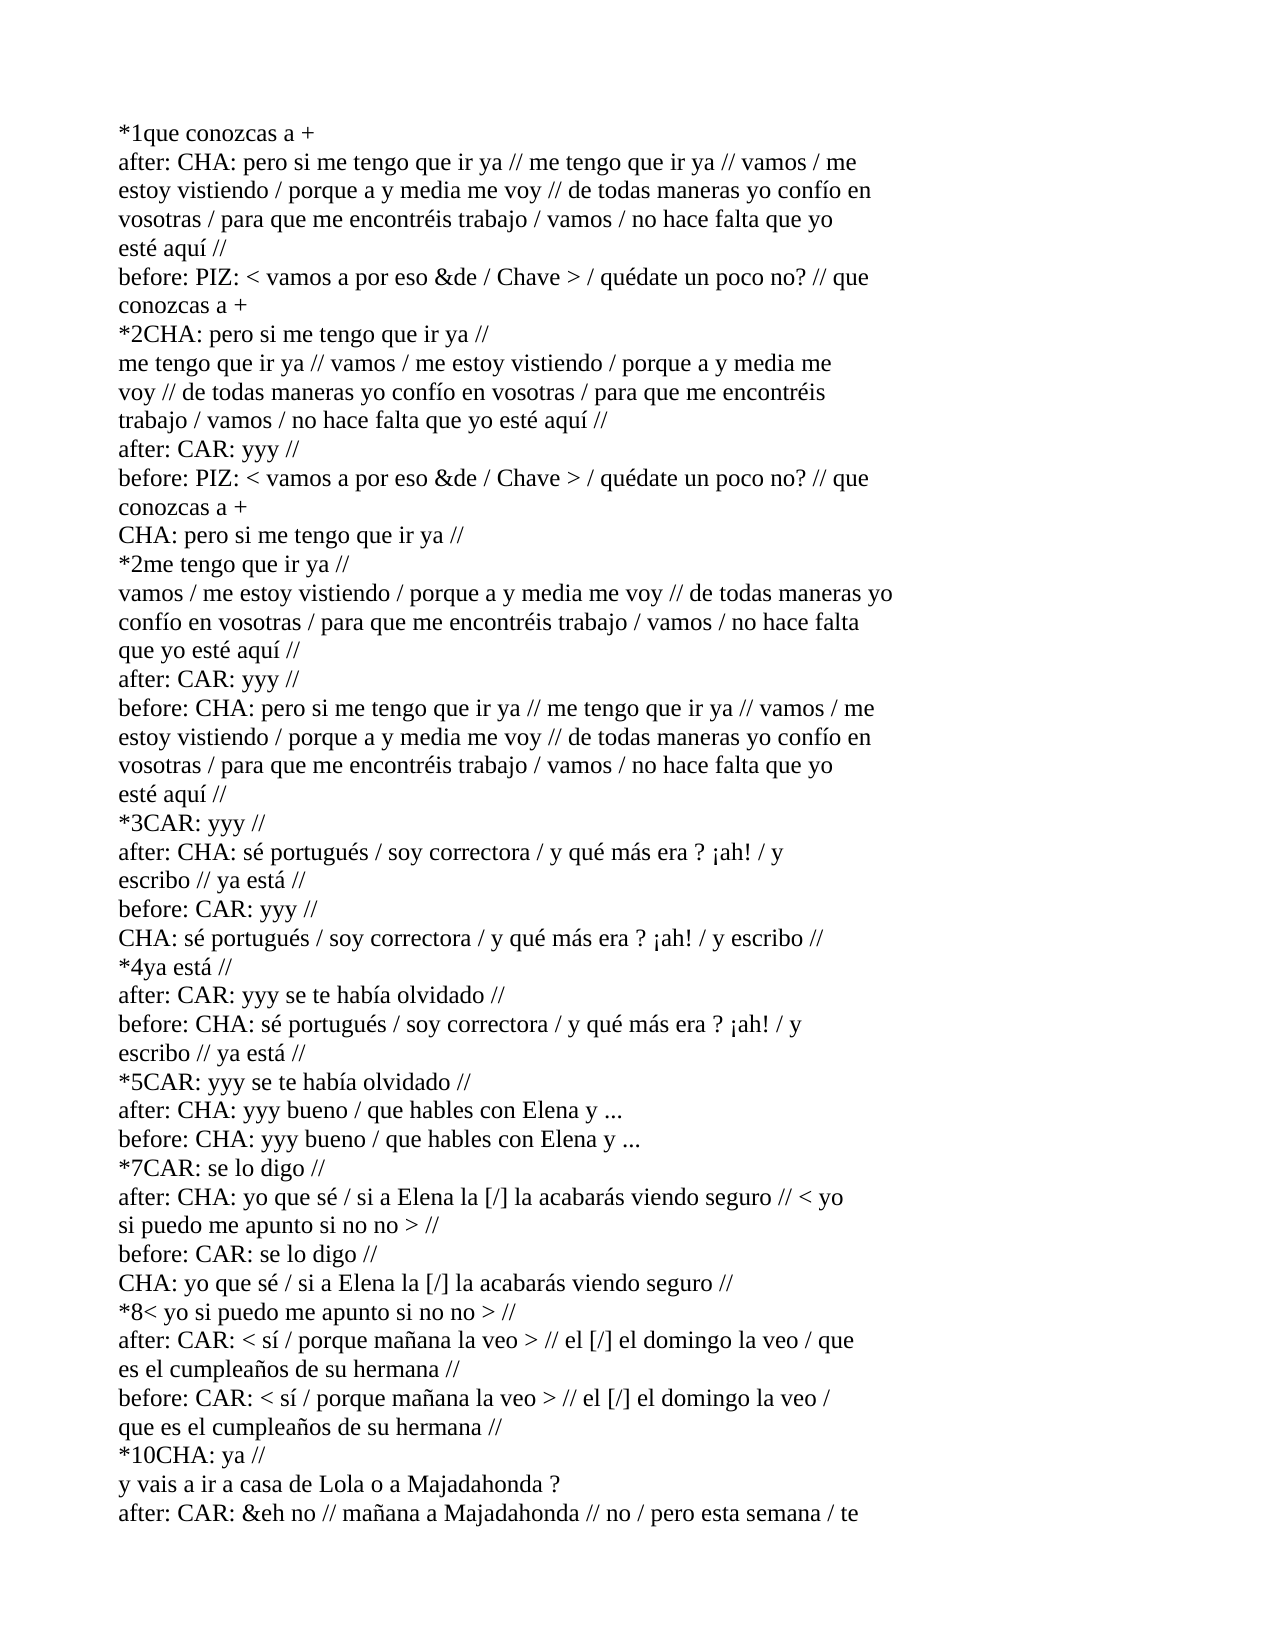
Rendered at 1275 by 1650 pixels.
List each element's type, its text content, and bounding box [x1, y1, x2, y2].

text before: CHA: yyy bueno / que hables con Elena y ... [118, 1124, 1157, 1153]
text me tengo que ir ya // vamos / me estoy vistiendo / porque a y media me [118, 348, 1157, 377]
text vosotras / para que me encontréis trabajo / vamos / no hace falta que yo [118, 204, 1157, 233]
text estoy vistiendo / porque a y media me voy // de todas maneras yo confío en [118, 722, 1157, 751]
text after: CHA: sé portugués / soy correctora / y qué más era ? ¡ah! / y [118, 837, 1157, 866]
text before: CAR: < sí / porque mañana la veo > // el [/] el domingo la veo / [118, 1383, 1157, 1412]
text trabajo / vamos / no hace falta que yo esté aquí // [118, 406, 1157, 434]
text *5CAR: yyy se te había olvidado // [118, 1067, 1157, 1096]
text *2CHA: pero si me tengo que ir ya // [118, 319, 1157, 348]
text que yo esté aquí // [118, 636, 1157, 664]
text escribo // ya está // [118, 866, 1157, 894]
text *8< yo si puedo me apunto si no no > // [118, 1297, 1157, 1326]
text before: PIZ: < vamos a por eso &de / Chave > / quédate un poco no? // que [118, 463, 1157, 492]
text before: CHA: sé portugués / soy correctora / y qué más era ? ¡ah! / y [118, 1009, 1157, 1038]
text after: CAR: < sí / porque mañana la veo > // el [/] el domingo la veo / que [118, 1326, 1157, 1354]
text before: PIZ: < vamos a por eso &de / Chave > / quédate un poco no? // que [118, 262, 1157, 291]
text conozcas a + [118, 492, 1157, 521]
text esté aquí // [118, 233, 1157, 262]
text voy // de todas maneras yo confío en vosotras / para que me encontréis [118, 377, 1157, 406]
text after: CHA: yyy bueno / que hables con Elena y ... [118, 1096, 1157, 1124]
text CHA: pero si me tengo que ir ya // [118, 521, 1157, 549]
text conozcas a + [118, 291, 1157, 319]
text CHA: yo que sé / si a Elena la [/] la acabarás viendo seguro // [118, 1268, 1157, 1297]
text *2me tengo que ir ya // [118, 549, 1157, 578]
text esté aquí // [118, 779, 1157, 808]
text after: CHA: yo que sé / si a Elena la [/] la acabarás viendo seguro // < yo [118, 1182, 1157, 1211]
text CHA: sé portugués / soy correctora / y qué más era ? ¡ah! / y escribo // [118, 923, 1157, 952]
text y vais a ir a casa de Lola o a Majadahonda ? [118, 1469, 1157, 1498]
text after: CAR: &eh no // mañana a Majadahonda // no / pero esta semana / te [118, 1498, 1157, 1527]
text *7CAR: se lo digo // [118, 1153, 1157, 1182]
text estoy vistiendo / porque a y media me voy // de todas maneras yo confío en [118, 176, 1157, 204]
text *1que conozcas a + [118, 118, 1157, 147]
text *3CAR: yyy // [118, 808, 1157, 837]
text vosotras / para que me encontréis trabajo / vamos / no hace falta que yo [118, 751, 1157, 779]
text vamos / me estoy vistiendo / porque a y media me voy // de todas maneras yo [118, 578, 1157, 607]
text *4ya está // [118, 952, 1157, 981]
text after: CHA: pero si me tengo que ir ya // me tengo que ir ya // vamos / me [118, 147, 1157, 176]
text escribo // ya está // [118, 1038, 1157, 1067]
text si puedo me apunto si no no > // [118, 1211, 1157, 1239]
text after: CAR: yyy se te había olvidado // [118, 981, 1157, 1009]
text es el cumpleaños de su hermana // [118, 1354, 1157, 1383]
text before: CAR: se lo digo // [118, 1239, 1157, 1268]
text after: CAR: yyy // [118, 664, 1157, 693]
text after: CAR: yyy // [118, 434, 1157, 463]
text *10CHA: ya // [118, 1441, 1157, 1469]
text before: CAR: yyy // [118, 894, 1157, 923]
text confío en vosotras / para que me encontréis trabajo / vamos / no hace falta [118, 607, 1157, 636]
text before: CHA: pero si me tengo que ir ya // me tengo que ir ya // vamos / me [118, 693, 1157, 722]
text que es el cumpleaños de su hermana // [118, 1412, 1157, 1441]
